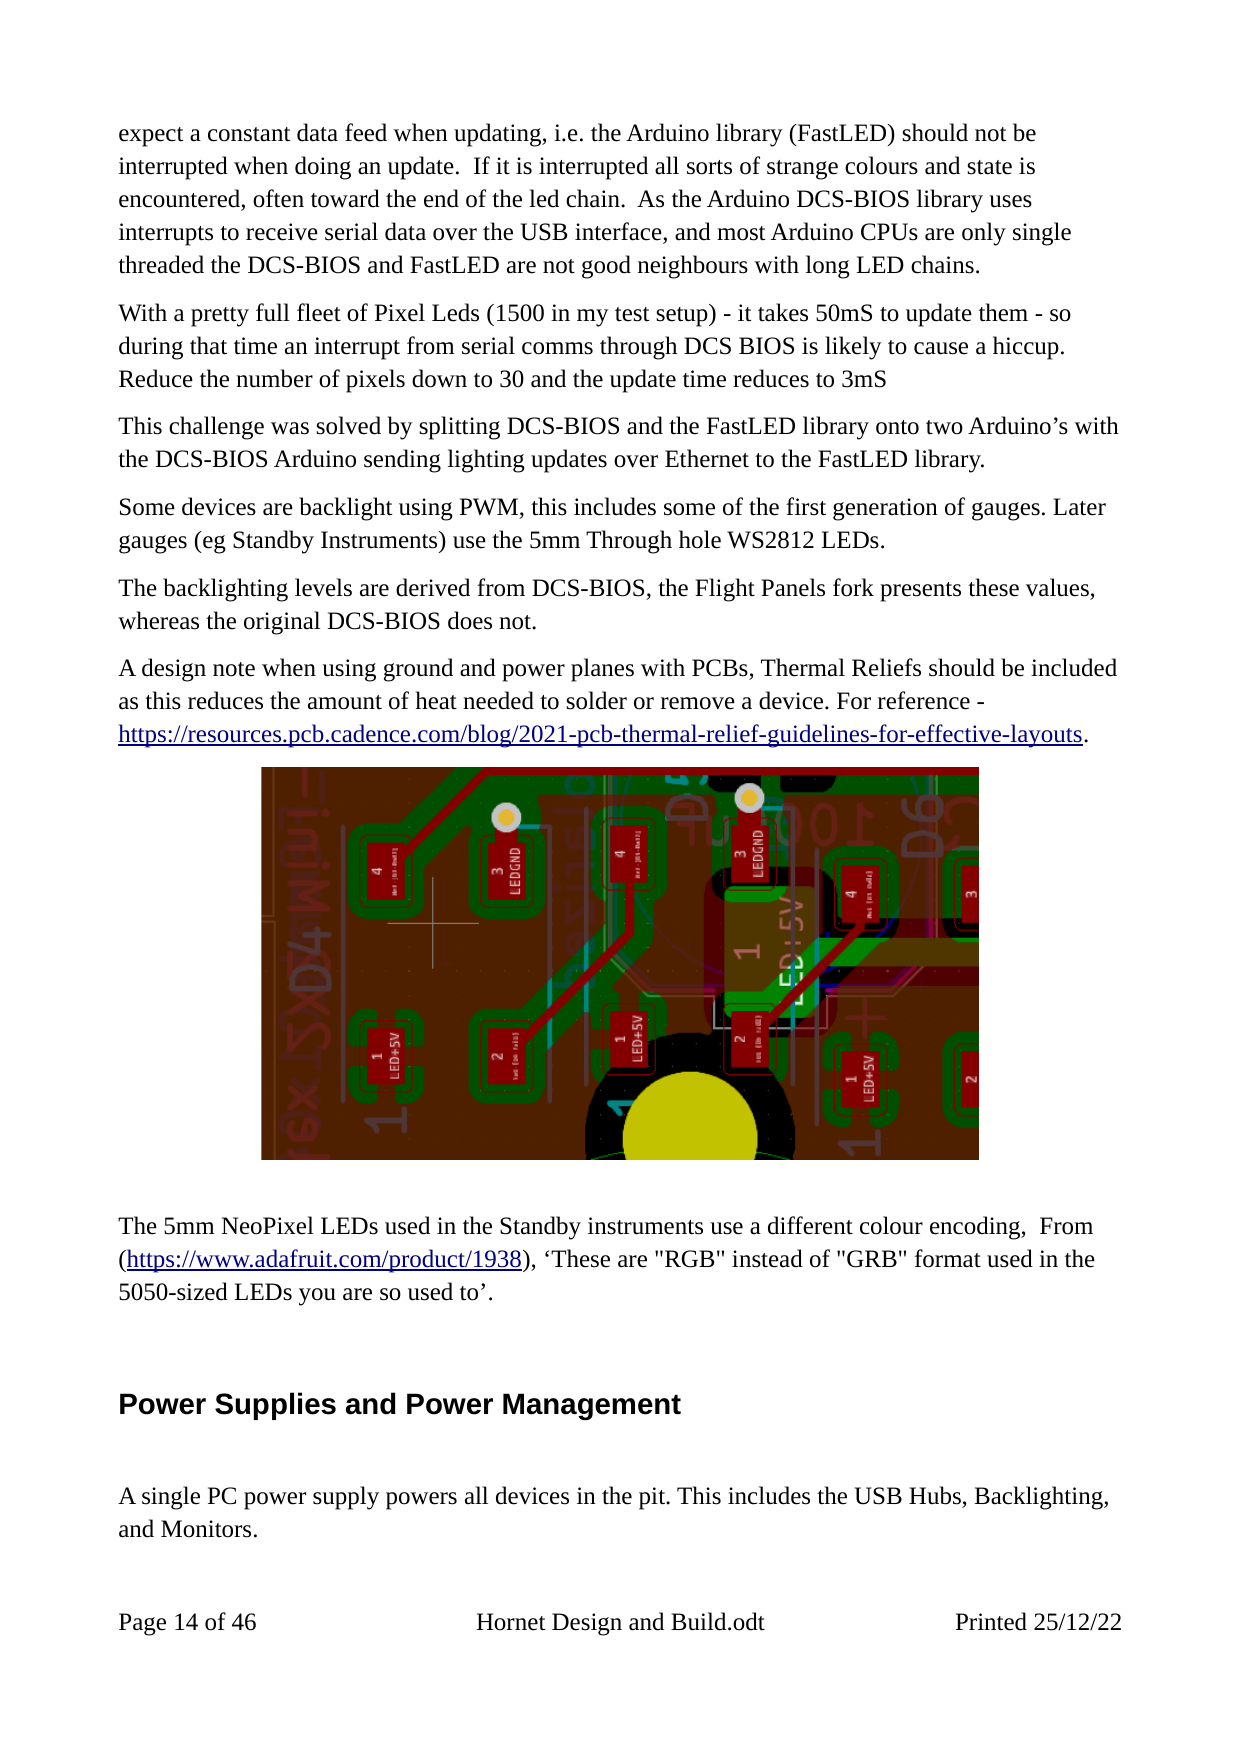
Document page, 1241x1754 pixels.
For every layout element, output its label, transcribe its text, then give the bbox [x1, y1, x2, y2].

text With a pretty full fleet of Pixel Leds (1500 in my test setup) - it takes 50mS to update them - so during that time an interrupt from serial comms through DCS BIOS is likely to cause a hiccup. Reduce the number of pixels down to 30 and the update time reduces to 3mS [118, 298, 1122, 393]
text This challenge was solved by splitting DCS-BIOS and the FastLED library onto two Arduino’s with the DCS-BIOS Arduino sending lighting updates over Ethernet to the FastLED library. [118, 411, 1122, 473]
text A single PC power supply powers all devices in the pit. This includes the USB Hubs, Backlighting, and Monitors. [118, 1481, 1122, 1543]
text Some devices are backlight using PWM, this includes some of the first generation of gauges. Later gauges (eg Standby Instruments) use the 5mm Through hole WS2812 LEDs. [118, 492, 1122, 554]
subtitle Power Supplies and Power Management [118, 1387, 1122, 1421]
text The backlighting levels are derived from DCS-BIOS, the Flight Panels fork presents these values, whereas the original DCS-BIOS does not. [118, 573, 1122, 634]
text A design note when using ground and power planes with PCBs, Thermal Reliefs should be included as this reduces the amount of heat needed to solder or remove a device. For reference - https://resources.pcb.cadence.com/blog/2021-pcb-thermal-relief-guidelines-for-effective-layouts. [118, 653, 1122, 748]
text The 5mm NeoPixel LEDs used in the Standby instruments use a different colour encoding, From (https://www.adafruit.com/product/1938), ‘These are "RGB" instead of "GRB" format used in the 5050-sized LEDs you are so used to’. [118, 1211, 1122, 1306]
text expect a constant data feed when updating, i.e. the Arduino library (FastLED) should not be interrupted when doing an update. If it is interrupted all sorts of strange colours and state is encountered, often toward the end of the led chain. As the Arduino DCS-BIOS library uses interrupts to receive serial data over the USB interface, and most Arduino CPUs are only single threaded the DCS-BIOS and FastLED are not good neighbours with long LED chains. [118, 118, 1122, 279]
picture [261, 767, 979, 1160]
